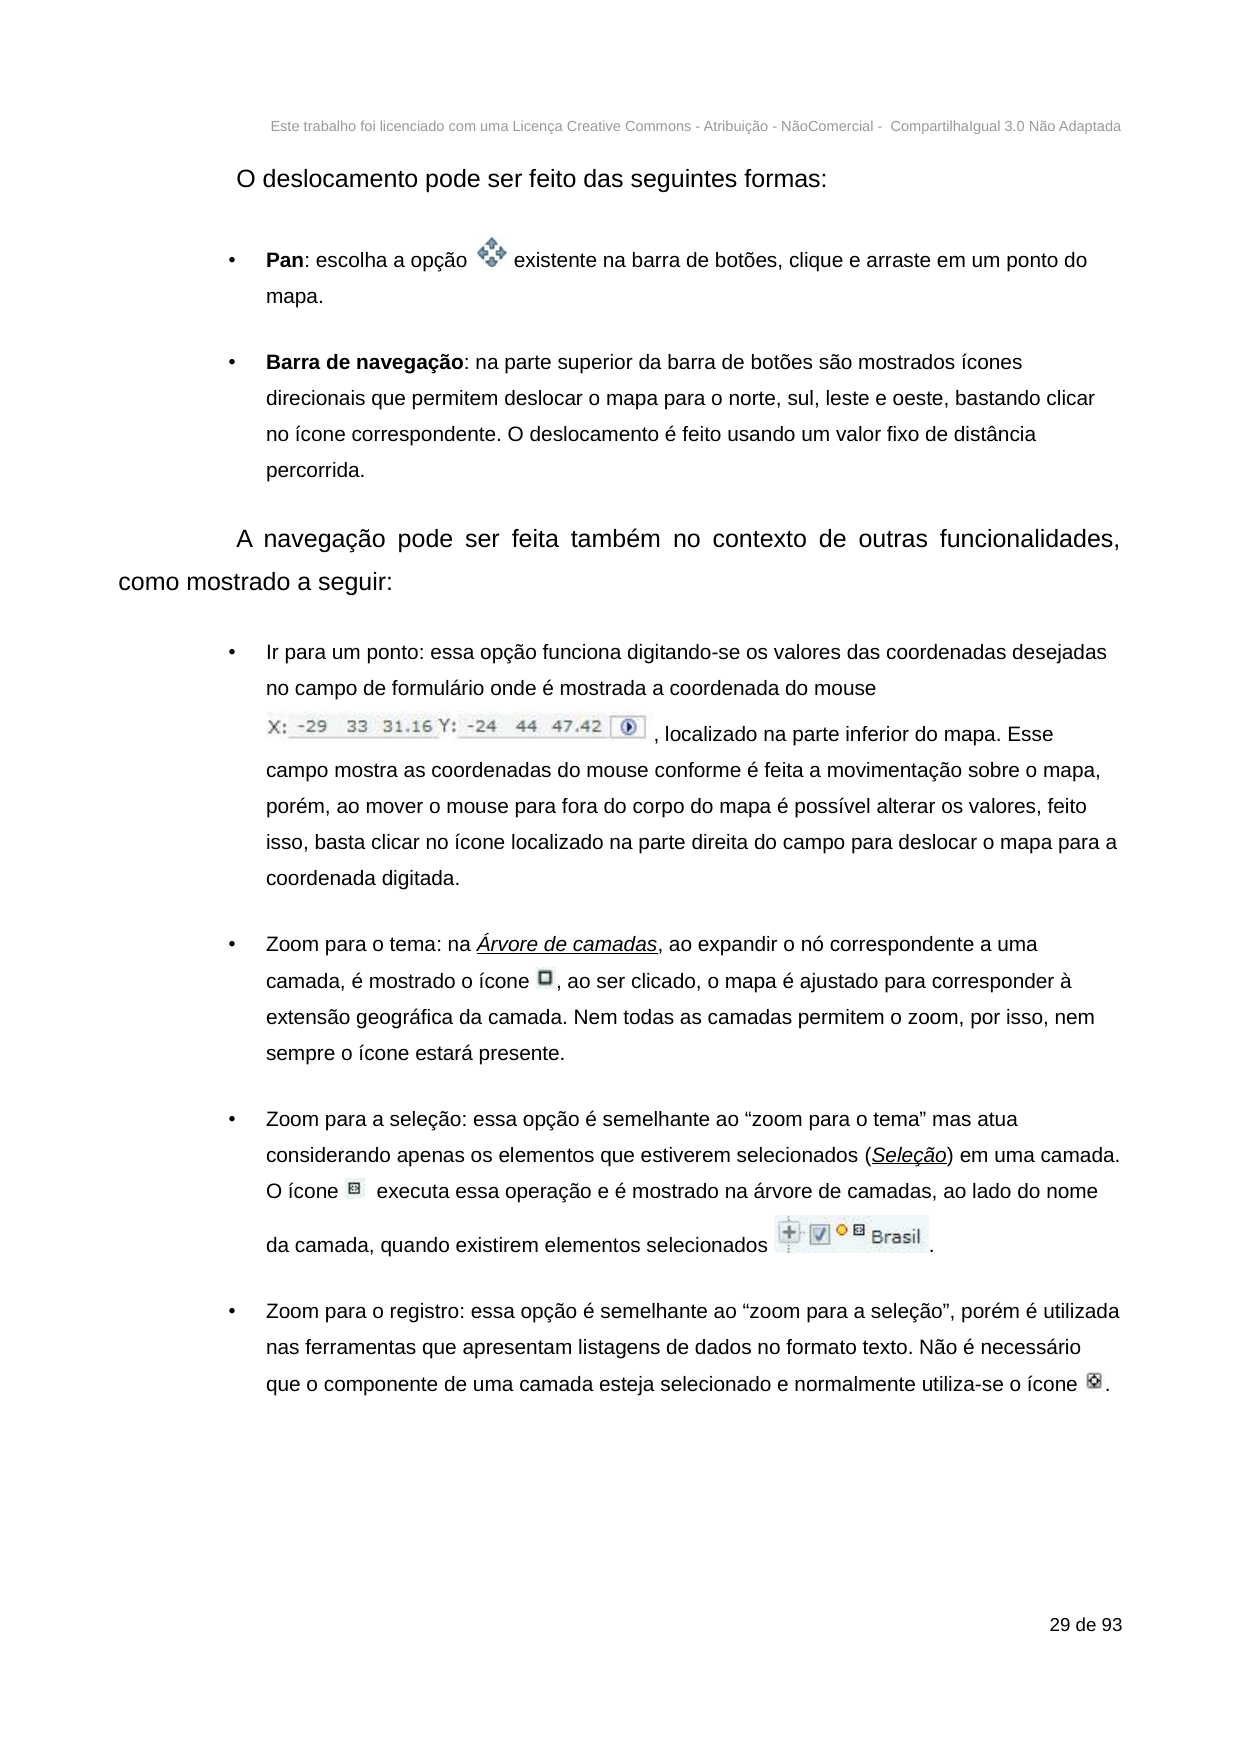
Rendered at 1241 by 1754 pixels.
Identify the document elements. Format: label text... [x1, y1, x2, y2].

list Zoom para a seleção: essa opção é semelhante ao “zoom para o tema” mas atua considerando apenas os elementos que estiverem selecionados (Seleção) em uma camada. O ícone executa essa operação e é mostrado na árvore de camadas, ao lado do nome da camada, quando existirem elementos selecionados . [228, 1106, 1122, 1257]
list Ir para um ponto: essa opção funciona digitando-se os valores das coordenadas desejadas no campo de formulário onde é mostrada a coordenada do mouse , localizado na parte inferior do mapa. Esse campo mostra as coordenadas do mouse conforme é feita a movimentação sobre o mapa, porém, ao mover o mouse para fora do corpo do mapa é possível alterar os valores, feito isso, basta clicar no ícone localizado na parte direita do campo para deslocar o mapa para a coordenada digitada. [228, 640, 1122, 890]
picture [265, 711, 654, 742]
list Zoom para o registro: essa opção é semelhante ao “zoom para a seleção”, porém é utilizada nas ferramentas que apresentam listagens de dados no formato texto. Não é necessário que o componente de uma camada esteja selecionado e normalmente utiliza-se o ícone . [228, 1299, 1122, 1396]
picture [535, 967, 556, 989]
list Zoom para o tema: na Árvore de camadas, ao expandir o nó correspondente a uma camada, é mostrado o ícone , ao ser clicado, o mapa é ajustado para corresponder à extensão geográfica da camada. Nem todas as camadas permitem o zoom, por isso, nem sempre o ícone estará presente. [228, 932, 1122, 1064]
picture [473, 237, 508, 267]
list Barra de navegação: na parte superior da barra de botões são mostrados ícones direcionais que permitem deslocar o mapa para o norte, sul, leste e oeste, bastando clicar no ícone correspondente. O deslocamento é feito usando um valor fixo de distância percorrida. [228, 349, 1122, 481]
list Pan: escolha a opção existente na barra de botões, clique e arraste em um ponto do mapa. [228, 238, 1122, 307]
text O deslocamento pode ser feito das seguintes formas: [118, 164, 1122, 193]
picture [1084, 1371, 1105, 1392]
text A navegação pode ser feita também no contexto de outras funcionalidades, como mostrado a seguir: [118, 523, 1122, 595]
picture [774, 1215, 929, 1253]
picture [344, 1178, 365, 1199]
